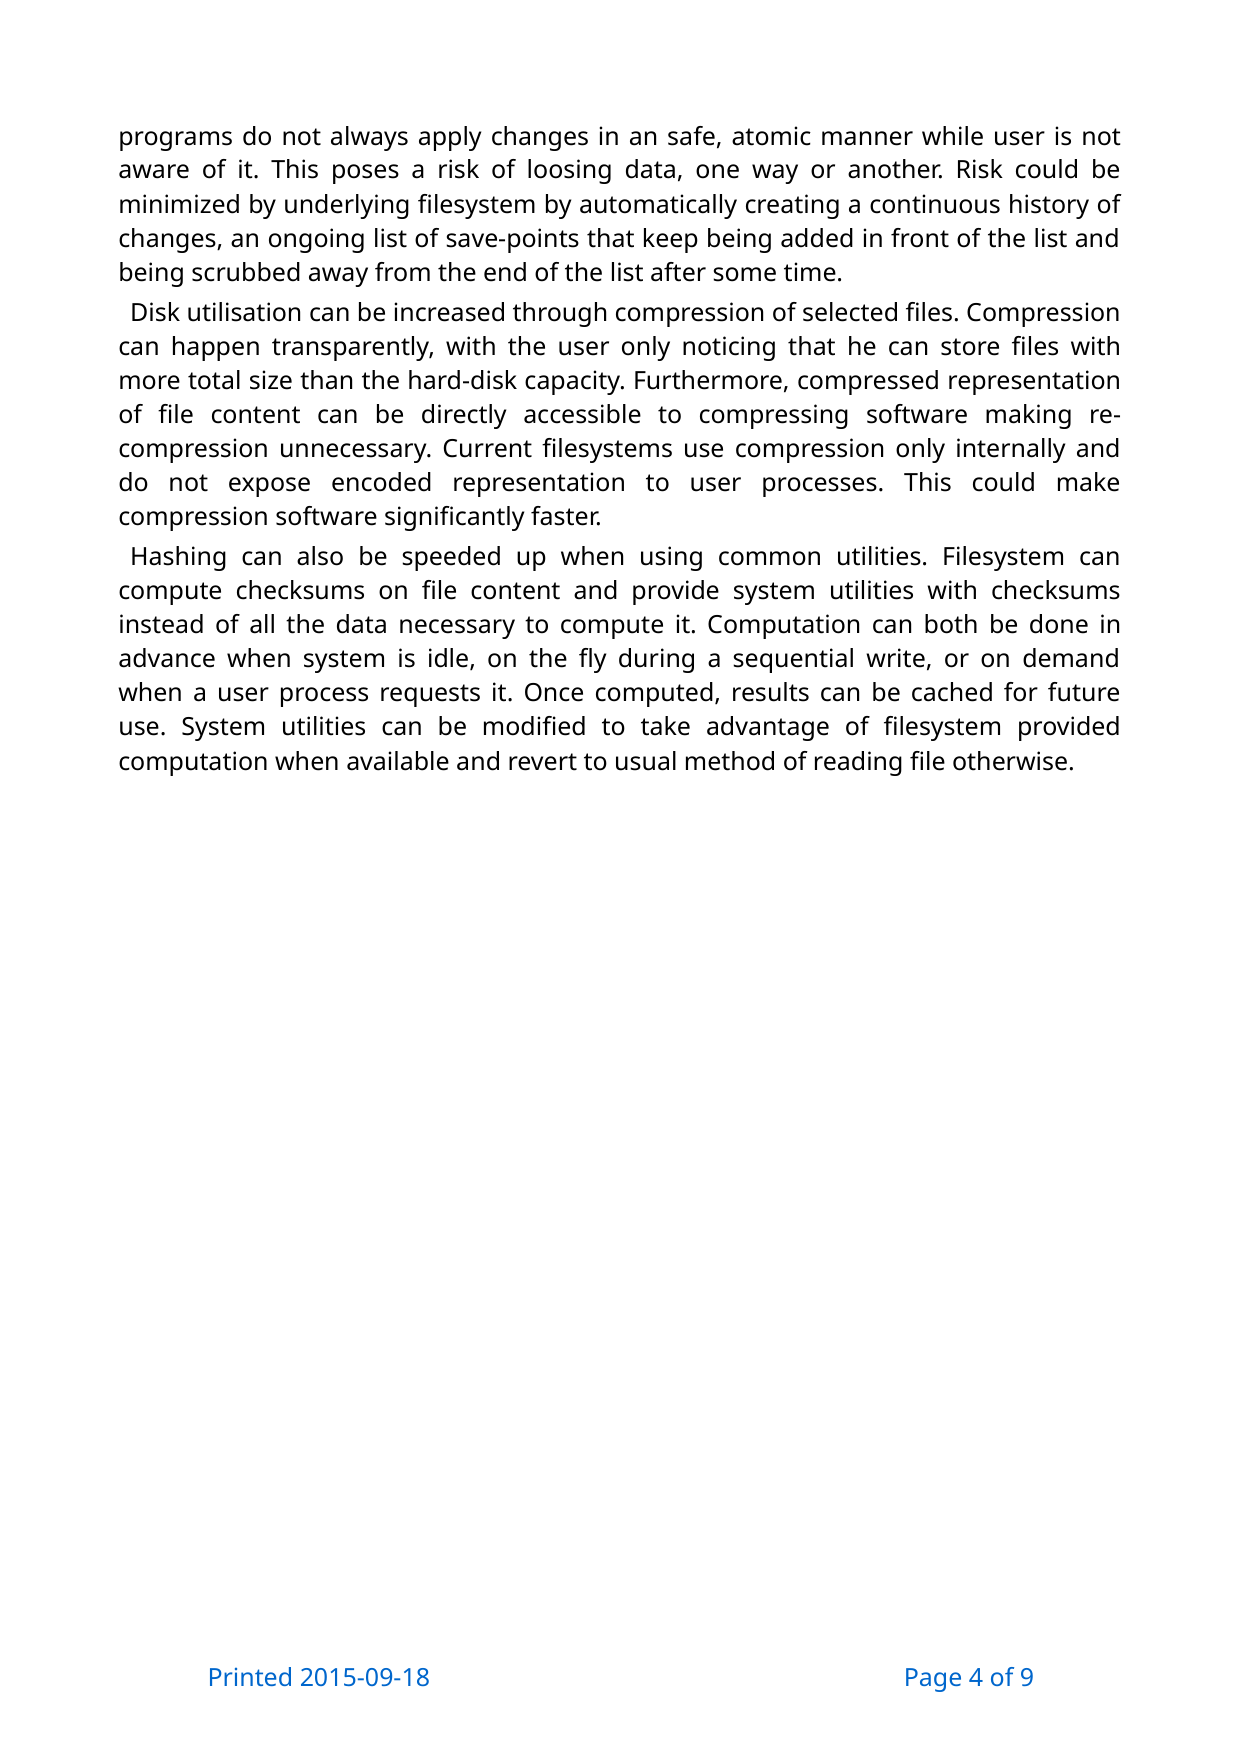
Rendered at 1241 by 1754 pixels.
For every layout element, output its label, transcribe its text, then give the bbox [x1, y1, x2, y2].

text Hashing can also be speeded up when using common utilities. Filesystem can compute checksums on file content and provide system utilities with checksums instead of all the data necessary to compute it. Computation can both be done in advance when system is idle, on the fly during a sequential write, or on demand when a user process requests it. Once computed, results can be cached for future use. System utilities can be modified to take advantage of filesystem provided computation when available and revert to usual method of reading file otherwise. [118, 539, 1122, 777]
text Disk utilisation can be increased through compression of selected files. Compression can happen transparently, with the user only noticing that he can store files with more total size than the hard-disk capacity. Furthermore, compressed representation of file content can be directly accessible to compressing software making re-compression unnecessary. Current filesystems use compression only internally and do not expose encoded representation to user processes. This could make compression software significantly faster. [118, 294, 1122, 533]
text programs do not always apply changes in an safe, atomic manner while user is not aware of it. This poses a risk of loosing data, one way or another. Risk could be minimized by underlying filesystem by automatically creating a continuous history of changes, an ongoing list of save-points that keep being added in front of the list and being scrubbed away from the end of the list after some time. [118, 118, 1122, 288]
